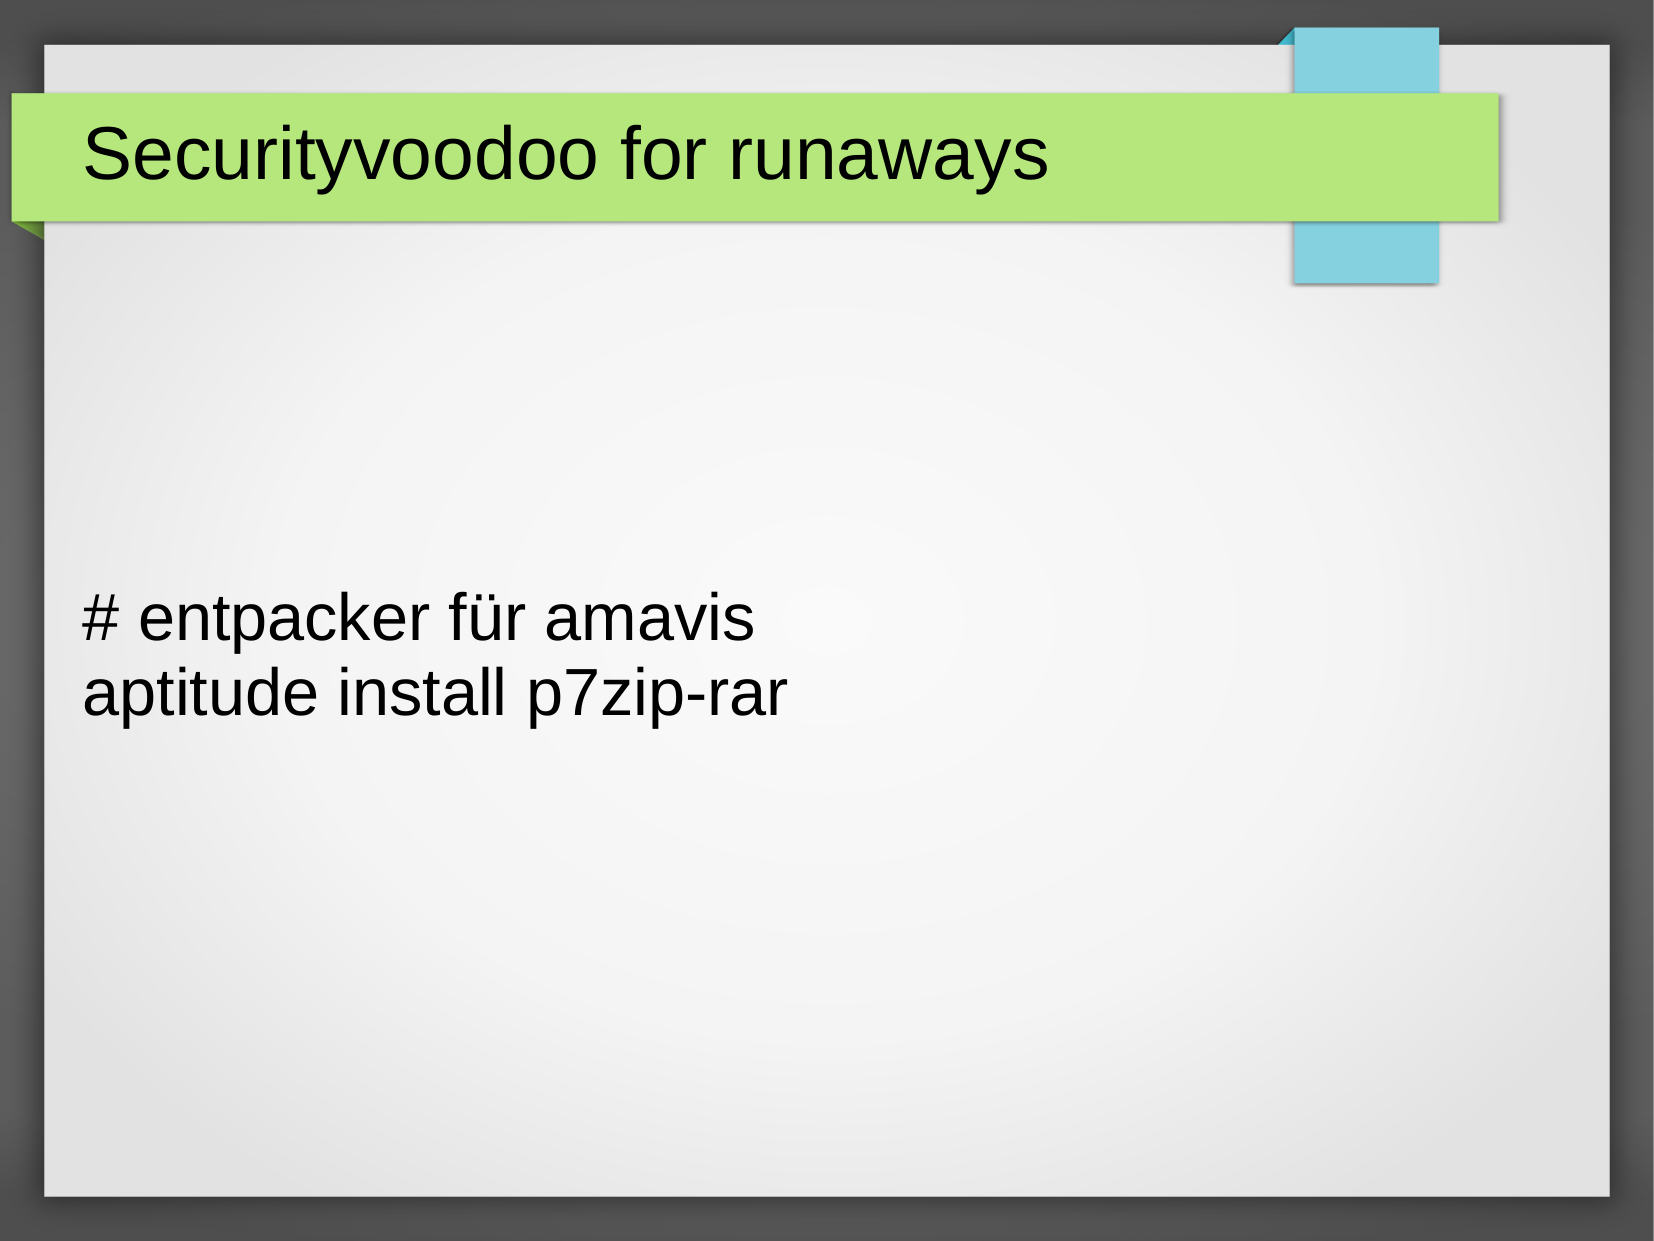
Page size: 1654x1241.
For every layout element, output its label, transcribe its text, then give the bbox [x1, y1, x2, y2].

title Securityvoodoo for runaways [82, 94, 1264, 213]
subtitle # entpacker für amavis aptitude install p7zip-rar [82, 295, 1571, 1015]
picture [0, 0, 1654, 1241]
